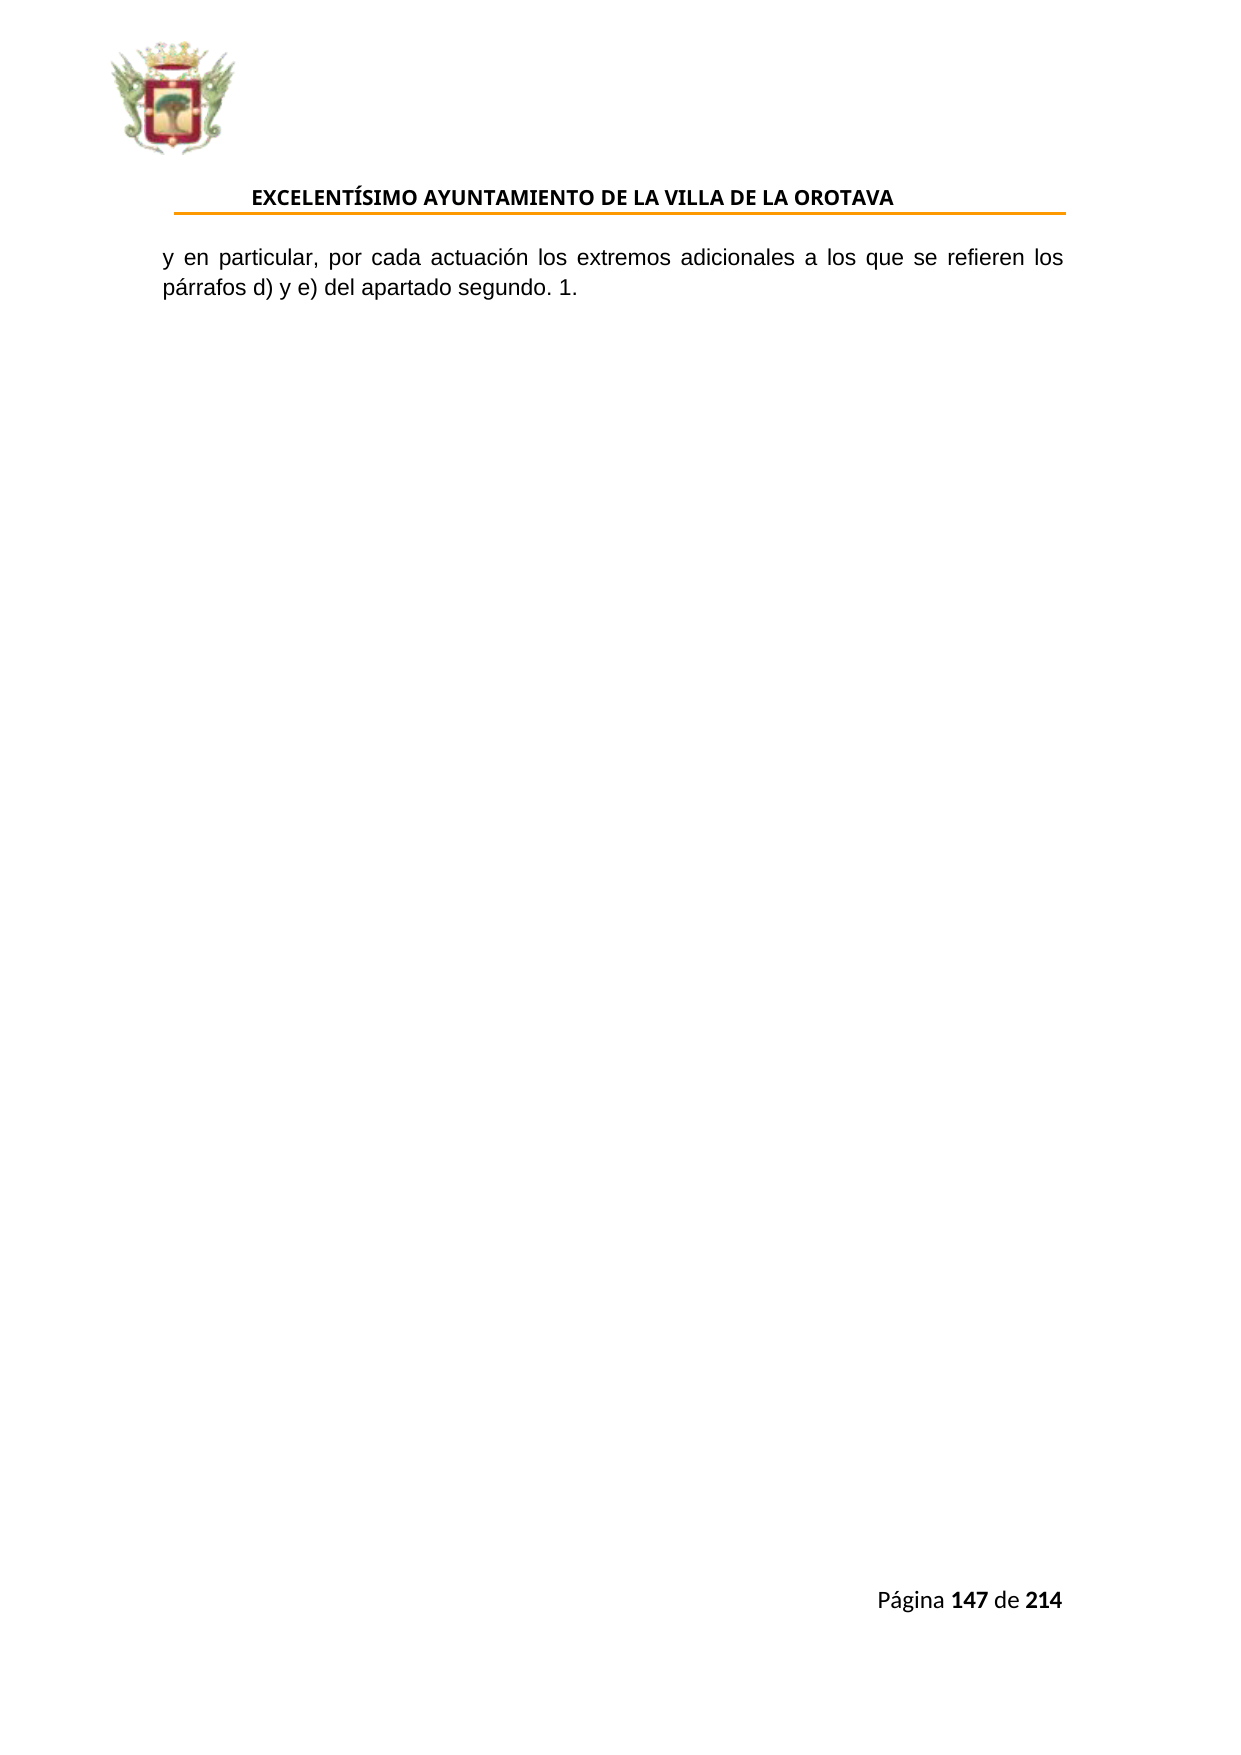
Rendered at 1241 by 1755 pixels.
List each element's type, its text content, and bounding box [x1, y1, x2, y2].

text y en particular, por cada actuación los extremos adicionales a los que se refieren los párrafos d) y e) del apartado segundo. 1. [162, 244, 1064, 301]
